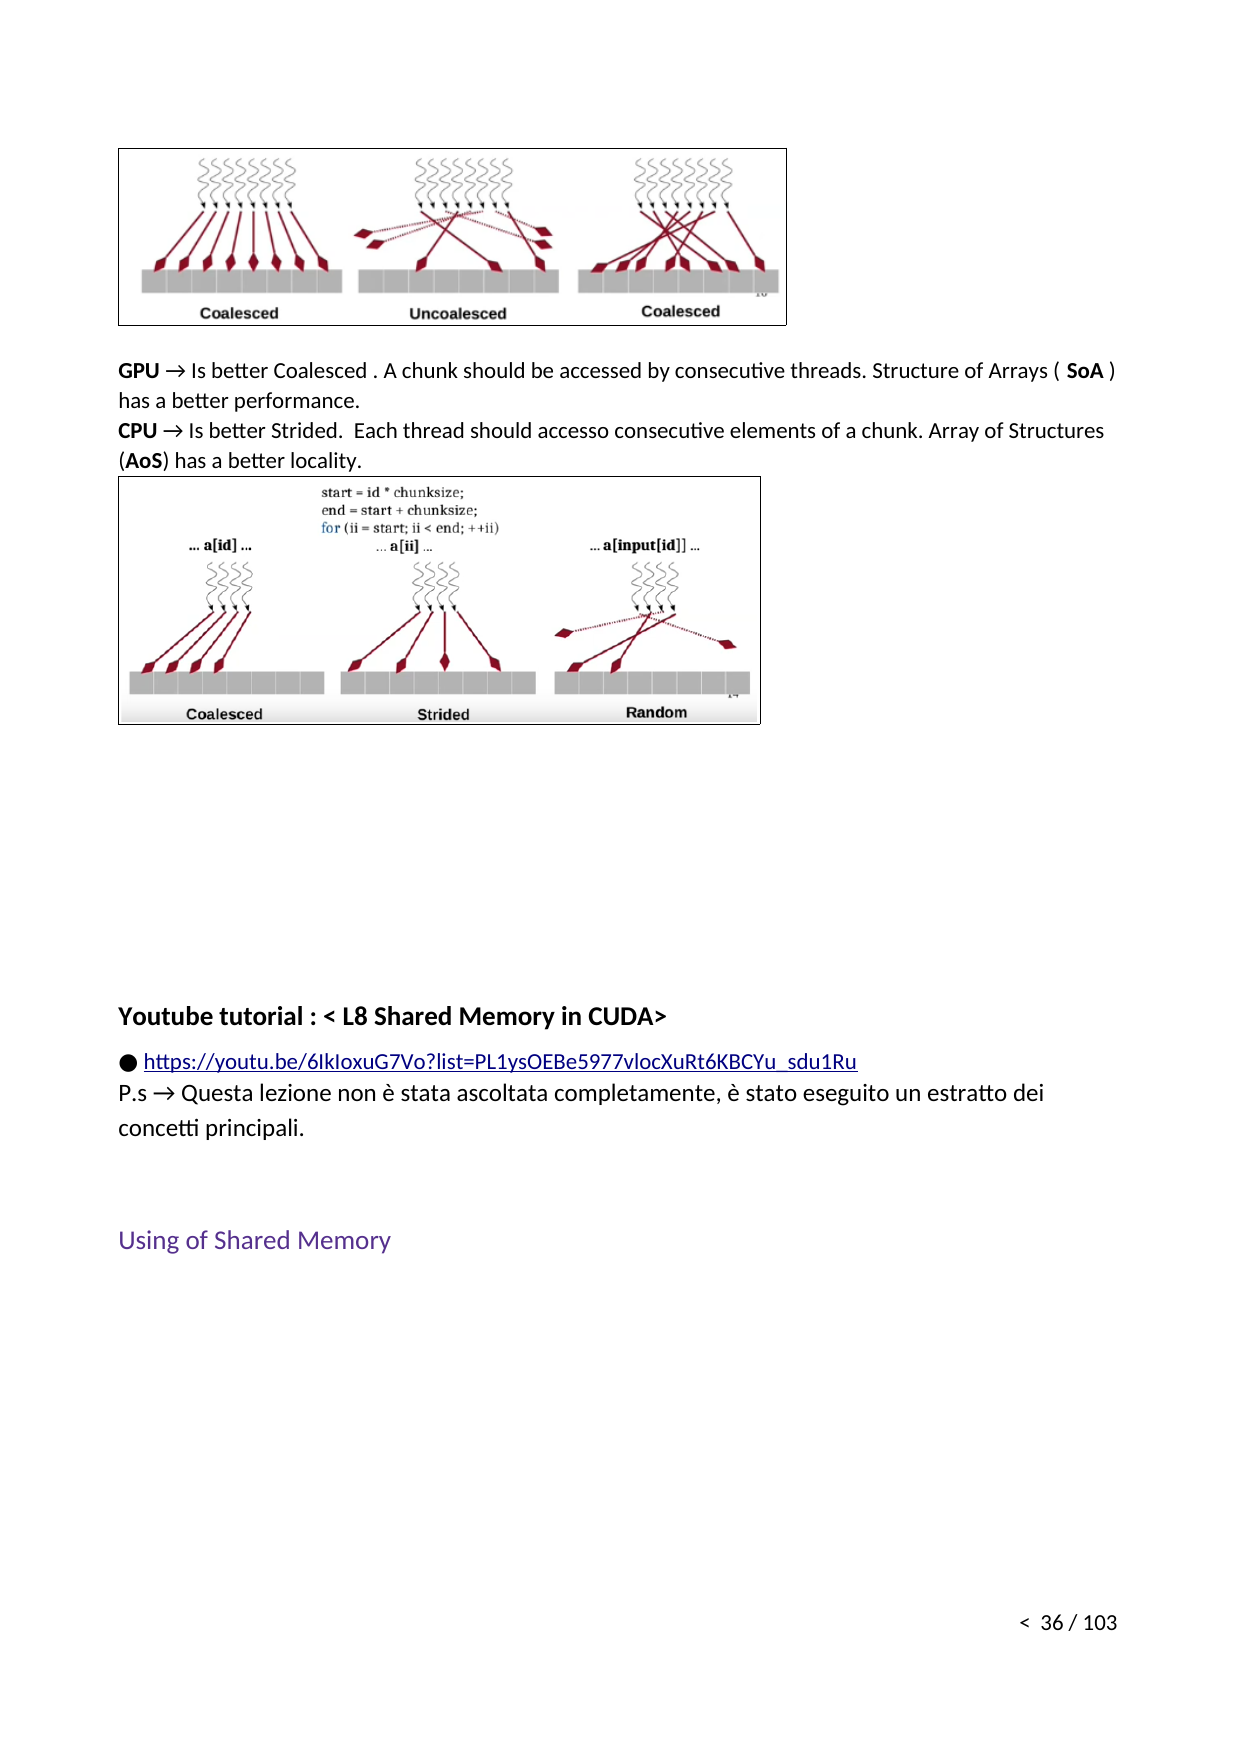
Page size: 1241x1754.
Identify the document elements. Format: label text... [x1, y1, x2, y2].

text CPU → Is better Strided. Each thread should accesso consecutive elements of a chunk. Array of Structures (AoS) has a better locality. [118, 416, 1122, 474]
text ● https://youtu.be/6IkIoxuG7Vo?list=PL1ysOEBe5977vlocXuRt6KBCYu_sdu1Ru [118, 1047, 1122, 1075]
picture [121, 150, 784, 322]
text GPU → Is better Coalesced . A chunk should be accessed by consecutive threads. Structure of Arrays ( SoA ) has a better performance. [118, 356, 1122, 414]
subtitle Using of Shared Memory [118, 1223, 1122, 1256]
subtitle Youtube tutorial : < L8 Shared Memory in CUDA> [118, 999, 1122, 1032]
text P.s → Questa lezione non è stata ascoltata completamente, è stato eseguito un estratto dei concetti principali. [118, 1077, 1122, 1142]
picture [121, 479, 757, 722]
